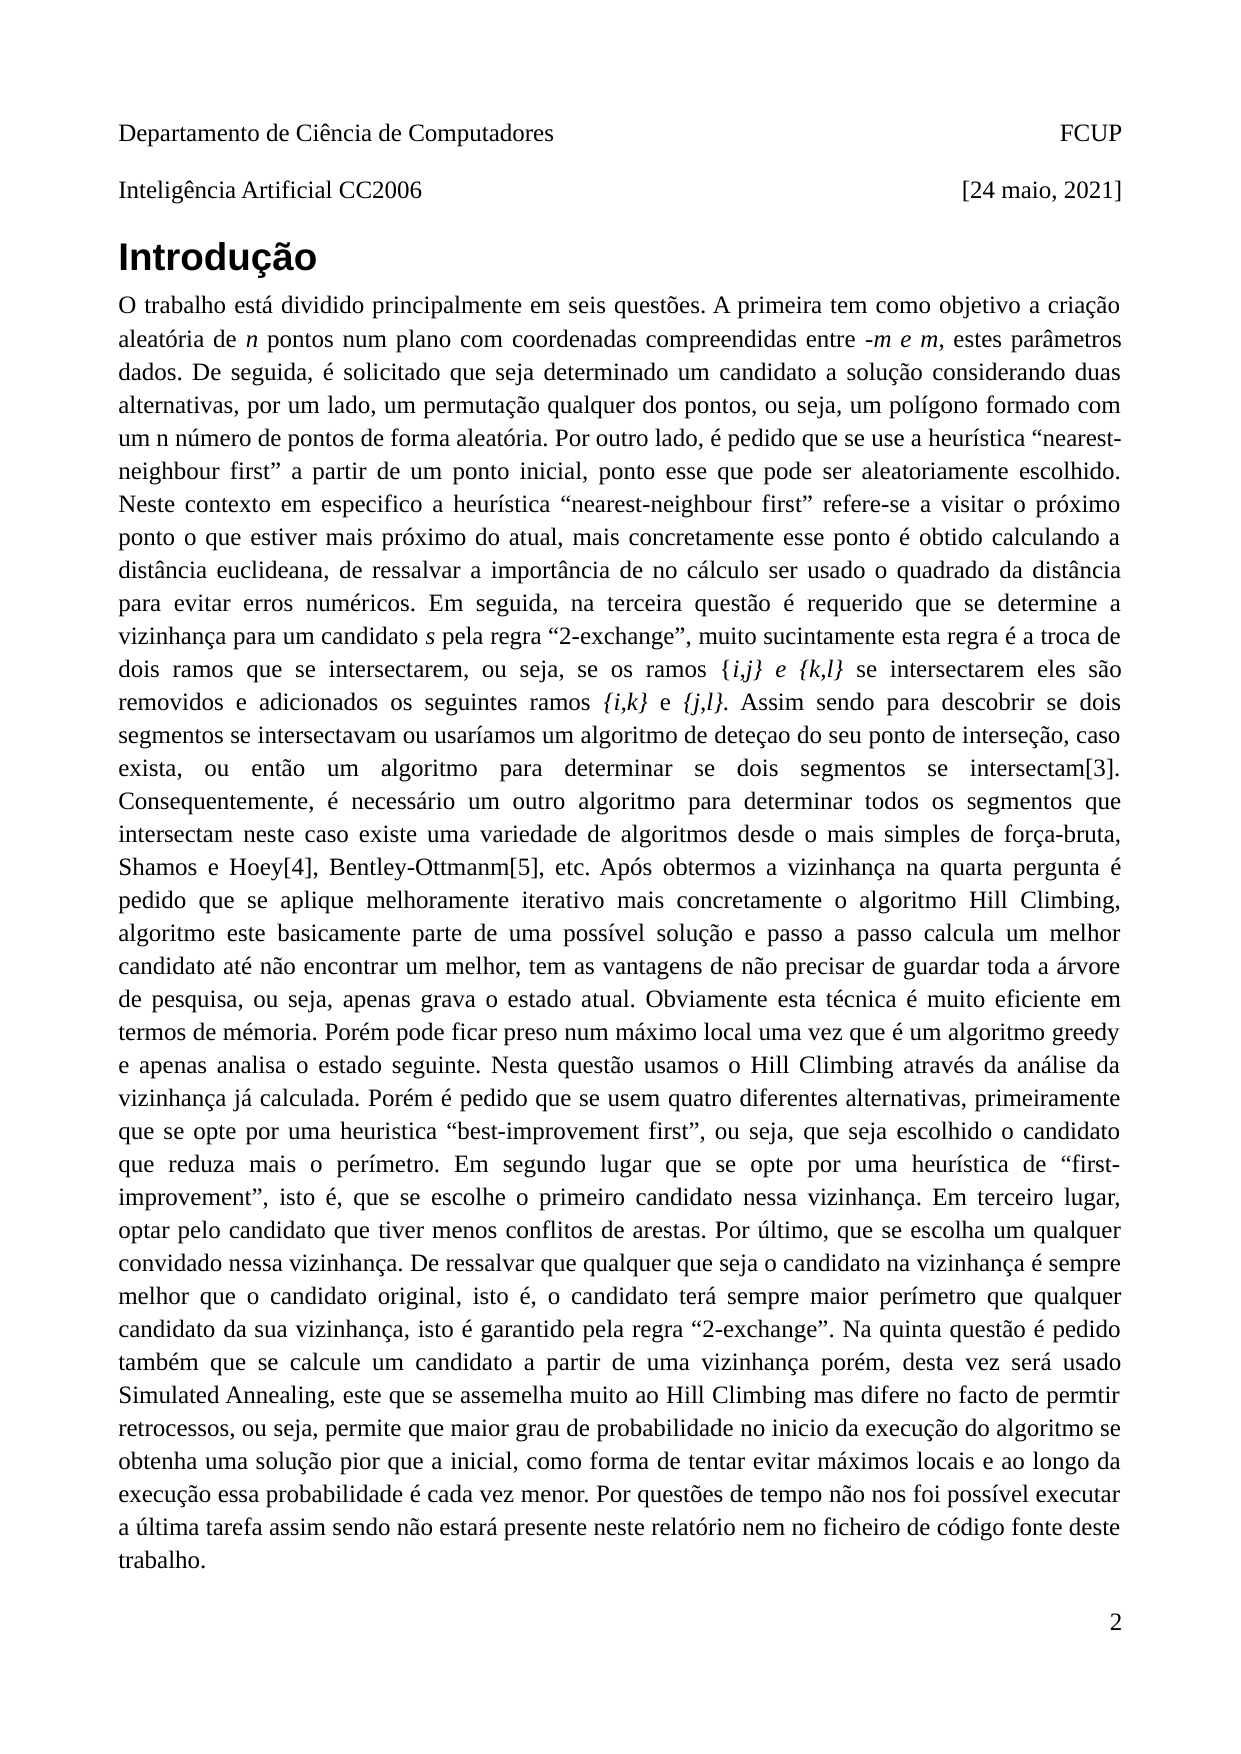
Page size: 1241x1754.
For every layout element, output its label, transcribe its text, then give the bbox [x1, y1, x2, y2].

text O trabalho está dividido principalmente em seis questões. A primeira tem como objetivo a criação aleatória de n pontos num plano com coordenadas compreendidas entre -m e m, estes parâmetros dados. De seguida, é solicitado que seja determinado um candidato a solução considerando duas alternativas, por um lado, um permutação qualquer dos pontos, ou seja, um polígono formado com um n número de pontos de forma aleatória. Por outro lado, é pedido que se use a heurística “nearest-neighbour first” a partir de um ponto inicial, ponto esse que pode ser aleatoriamente escolhido. Neste contexto em especifico a heurística “nearest-neighbour first” refere-se a visitar o próximo ponto o que estiver mais próximo do atual, mais concretamente esse ponto é obtido calculando a distância euclideana, de ressalvar a importância de no cálculo ser usado o quadrado da distância para evitar erros numéricos. Em seguida, na terceira questão é requerido que se determine a vizinhança para um candidato s pela regra “2-exchange”, muito sucintamente esta regra é a troca de dois ramos que se intersectarem, ou seja, se os ramos {i,j} e {k,l} se intersectarem eles são removidos e adicionados os seguintes ramos {i,k} e {j,l}. Assim sendo para descobrir se dois segmentos se intersectavam ou usaríamos um algoritmo de deteçao do seu ponto de interseção, caso exista, ou então um algoritmo para determinar se dois segmentos se intersectam[3]. Consequentemente, é necessário um outro algoritmo para determinar todos os segmentos que intersectam neste caso existe uma variedade de algoritmos desde o mais simples de força-bruta, Shamos e Hoey[4], Bentley-Ottmanm[5], etc. Após obtermos a vizinhança na quarta pergunta é pedido que se aplique melhoramente iterativo mais concretamente o algoritmo Hill Climbing, algoritmo este basicamente parte de uma possível solução e passo a passo calcula um melhor candidato até não encontrar um melhor, tem as vantagens de não precisar de guardar toda a árvore de pesquisa, ou seja, apenas grava o estado atual. Obviamente esta técnica é muito eficiente em termos de mémoria. Porém pode ficar preso num máximo local uma vez que é um algoritmo greedy e apenas analisa o estado seguinte. Nesta questão usamos o Hill Climbing através da análise da vizinhança já calculada. Porém é pedido que se usem quatro diferentes alternativas, primeiramente que se opte por uma heuristica “best-improvement first”, ou seja, que seja escolhido o candidato que reduza mais o perímetro. Em segundo lugar que se opte por uma heurística de “first-improvement”, isto é, que se escolhe o primeiro candidato nessa vizinhança. Em terceiro lugar, optar pelo candidato que tiver menos conflitos de arestas. Por último, que se escolha um qualquer convidado nessa vizinhança. De ressalvar que qualquer que seja o candidato na vizinhança é sempre melhor que o candidato original, isto é, o candidato terá sempre maior perímetro que qualquer candidato da sua vizinhança, isto é garantido pela regra “2-exchange”. Na quinta questão é pedido também que se calcule um candidato a partir de uma vizinhança porém, desta vez será usado Simulated Annealing, este que se assemelha muito ao Hill Climbing mas difere no facto de permtir retrocessos, ou seja, permite que maior grau de probabilidade no inicio da execução do algoritmo se obtenha uma solução pior que a inicial, como forma de tentar evitar máximos locais e ao longo da execução essa probabilidade é cada vez menor. Por questões de tempo não nos foi possível executar a última tarefa assim sendo não estará presente neste relatório nem no ficheiro de código fonte deste trabalho. [118, 291, 1122, 1574]
subtitle Introdução [118, 234, 1122, 278]
